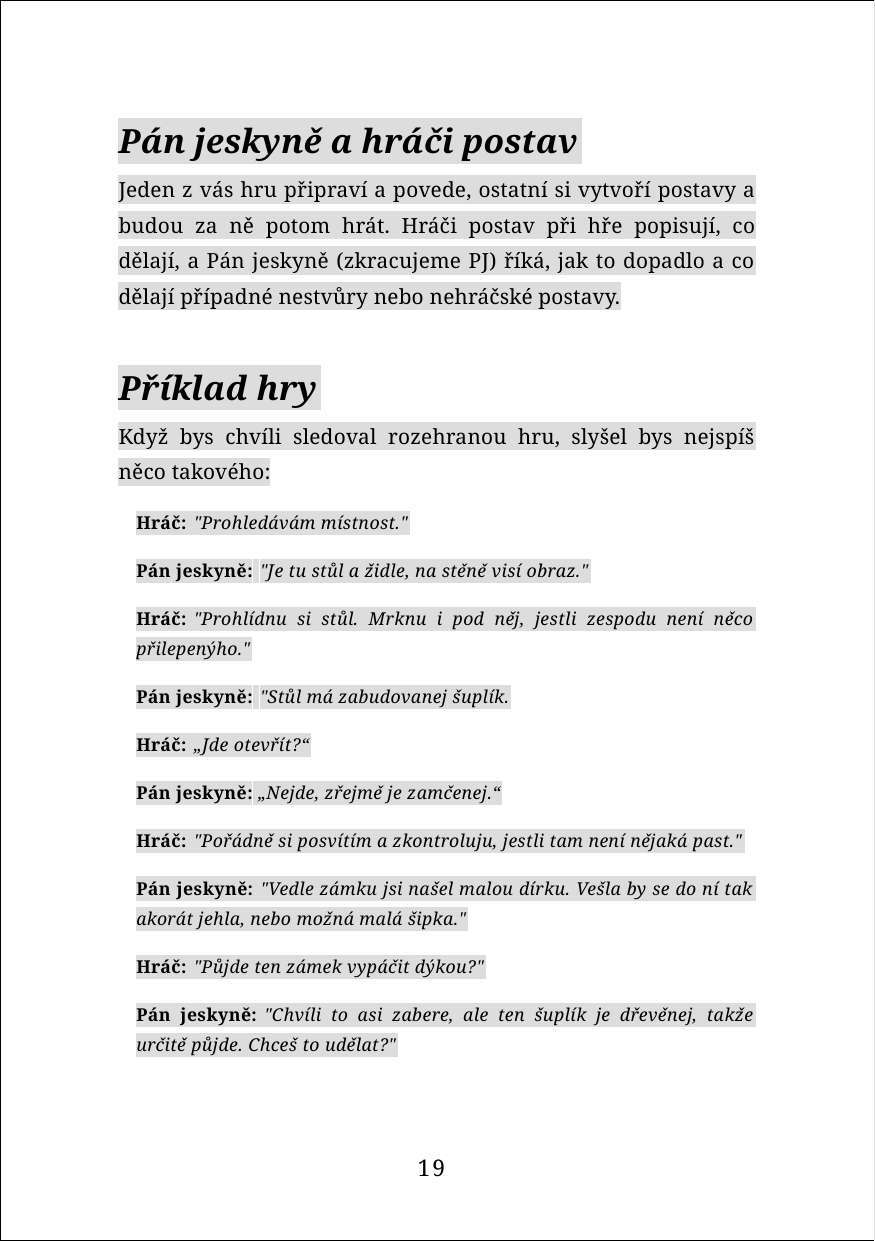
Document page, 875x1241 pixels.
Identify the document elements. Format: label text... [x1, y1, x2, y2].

text Hráč: "Pořádně si posvítím a zkontroluju, jestli tam není nějaká past." [136, 828, 756, 853]
text Když bys chvíli sledoval rozehranou hru, slyšel bys nejspíš něco takového: [118, 422, 756, 486]
text Pán jeskyně: "Chvíli to asi zabere, ale ten šuplík je dřevěnej, takže určitě půjde. Chceš to udělat?" [136, 1002, 756, 1057]
text Hráč: "Prohlídnu si stůl. Mrknu i pod něj, jestli zespodu není něco přilepenýho." [136, 607, 756, 661]
subtitle Příklad hry [118, 365, 756, 410]
subtitle Pán jeskyně a hráči postav [118, 118, 756, 164]
text Jeden z vás hru připraví a povede, ostatní si vytvoří postavy a budou za ně potom hrát. Hráči postav při hře popisují, co dělají, a Pán jeskyně (zkracujeme PJ) říká, jak to dopadlo a co dělají případné nestvůry nebo nehráčské postavy. [118, 175, 756, 310]
text Pán jeskyně: "Vedle zámku jsi našel malou dírku. Vešla by se do ní tak akorát jehla, nebo možná malá šipka." [136, 876, 756, 931]
text Hráč: „Jde otevřít?“ [136, 733, 756, 757]
text Hráč: "Půjde ten zámek vypáčit dýkou?" [136, 954, 756, 979]
text Pán jeskyně: "Je tu stůl a židle, na stěně visí obraz." [136, 559, 756, 583]
text Pán jeskyně: "Stůl má zabudovanej šuplík. [136, 685, 756, 709]
text Pán jeskyně: „Nejde, zřejmě je zamčenej.“ [136, 781, 756, 805]
text Hráč: "Prohledávám místnost." [136, 511, 756, 535]
